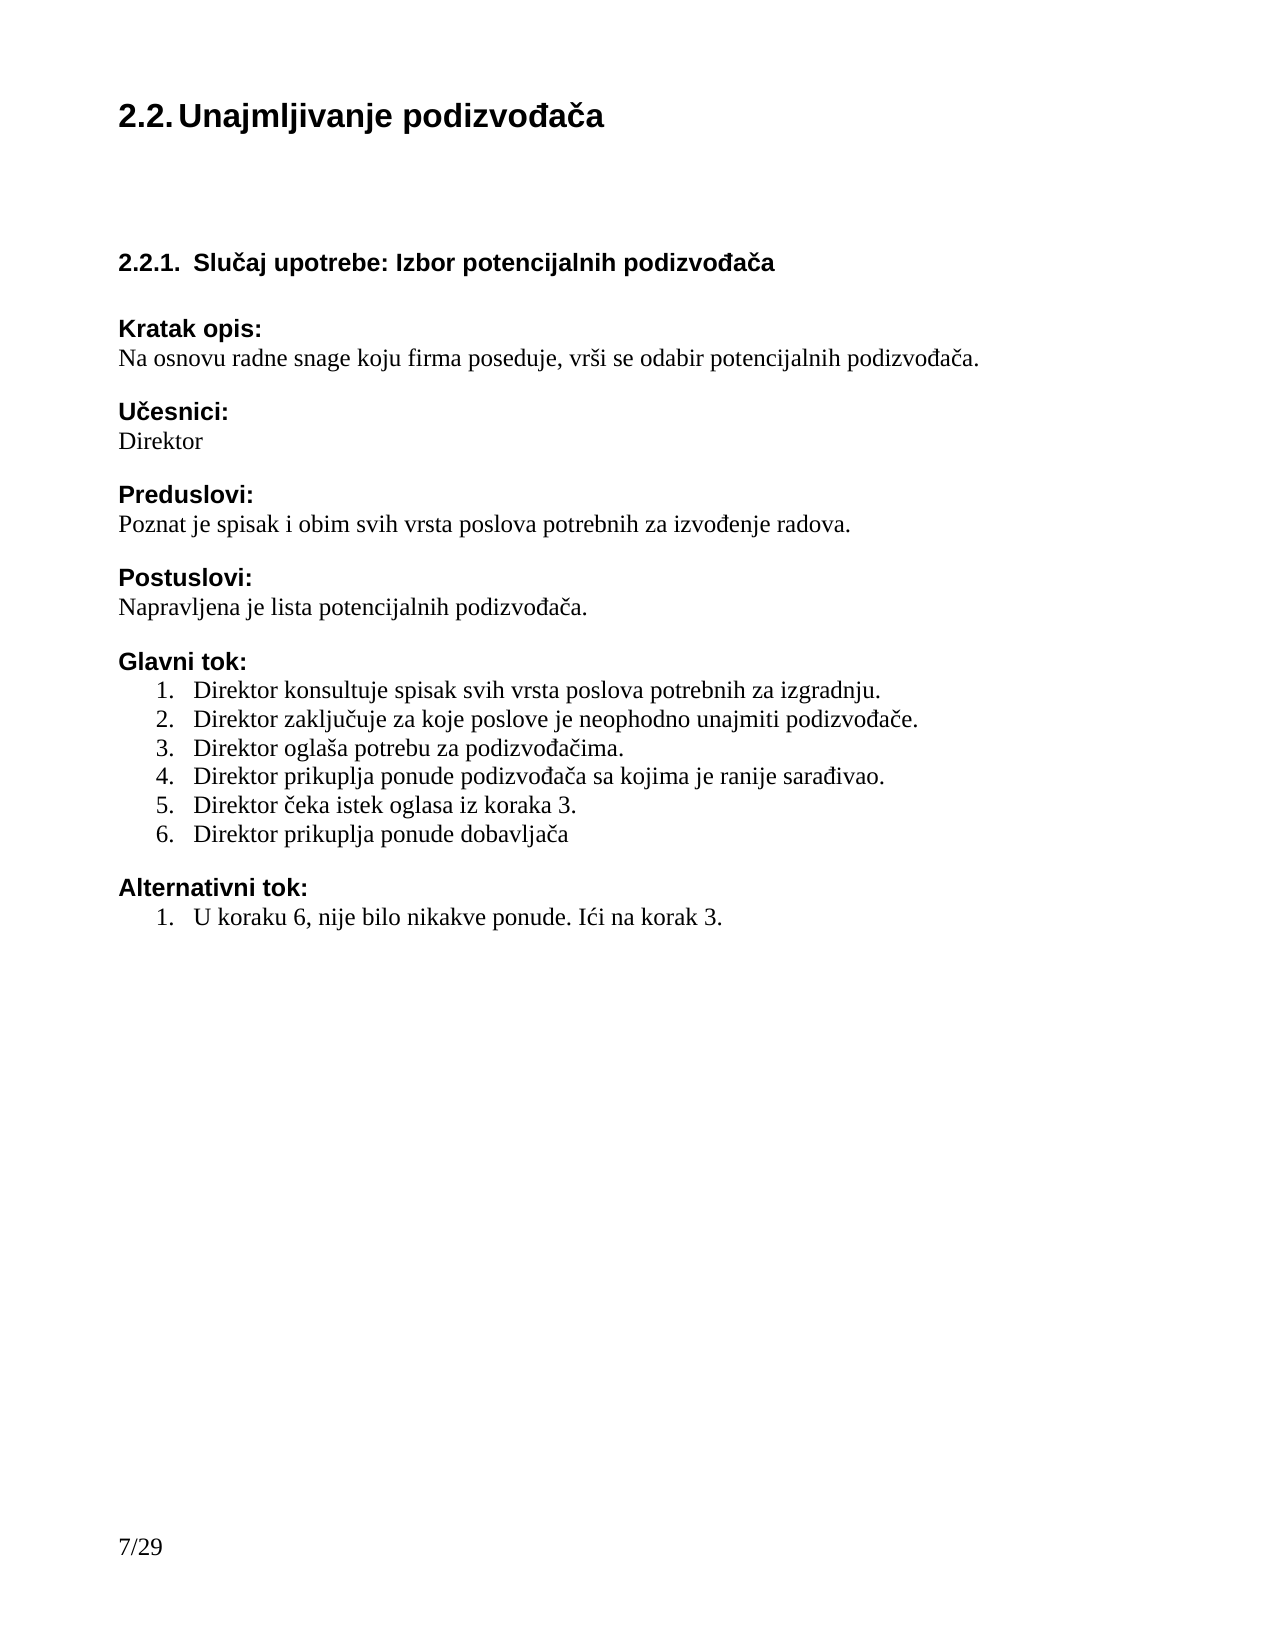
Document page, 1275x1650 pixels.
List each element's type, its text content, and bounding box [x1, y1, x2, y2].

subtitle Učesnici: [118, 397, 1157, 426]
text Direktor [118, 426, 1157, 455]
text Na osnovu radne snage koju firma poseduje, vrši se odabir potencijalnih podizvođača. [118, 343, 1157, 372]
subtitle Preduslovi: [118, 480, 1157, 509]
text Napravljena je lista potencijalnih podizvođača. [118, 592, 1157, 621]
list Direktor čeka istek oglasa iz koraka 3. [156, 790, 1157, 819]
list Direktor konsultuje spisak svih vrsta poslova potrebnih za izgradnju. [156, 675, 1157, 704]
subtitle Postuslovi: [118, 563, 1157, 592]
list U koraku 6, nije bilo nikakve ponude. Ići na korak 3. [156, 902, 1157, 931]
list Direktor oglaša potrebu za podizvođačima. [156, 733, 1157, 761]
list Direktor zaključuje za koje poslove je neophodno unajmiti podizvođače. [156, 704, 1157, 733]
list Direktor prikuplja ponude dobavljača [156, 819, 1157, 848]
subtitle Glavni tok: [118, 646, 1157, 675]
subtitle Unajmljivanje podizvođača [118, 96, 1157, 134]
list Direktor prikuplja ponude podizvođača sa kojima je ranije sarađivao. [156, 761, 1157, 790]
text Poznat je spisak i obim svih vrsta poslova potrebnih za izvođenje radova. [118, 509, 1157, 538]
subtitle Kratak opis: [118, 314, 1157, 343]
subtitle Alternativni tok: [118, 873, 1157, 902]
subtitle Slučaj upotrebe: Izbor potencijalnih podizvođača [118, 248, 1157, 276]
